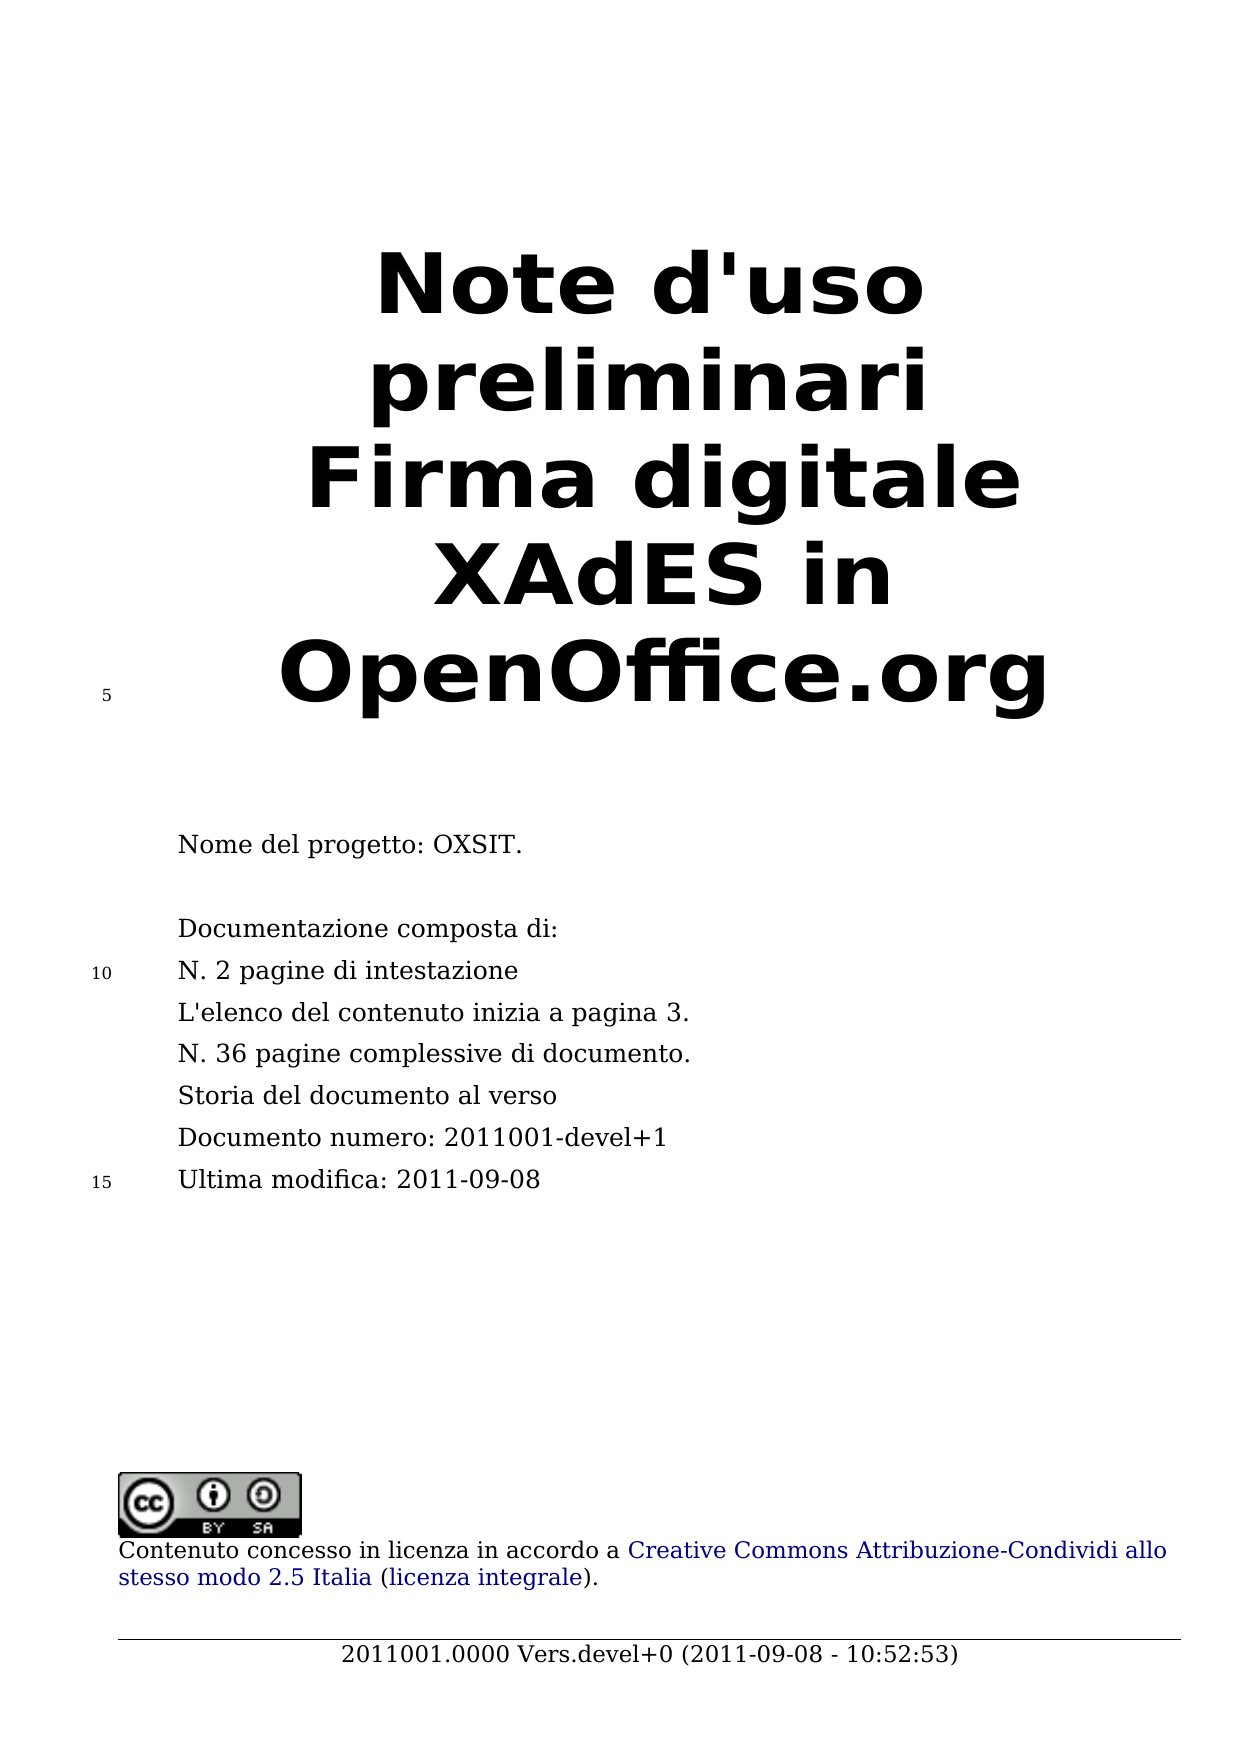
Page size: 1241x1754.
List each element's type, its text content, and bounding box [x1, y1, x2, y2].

text N. 2 pagine di intestazione [177, 956, 1181, 985]
text Nome del progetto: OXSIT. [177, 831, 1181, 860]
picture [118, 1472, 302, 1538]
text Documentazione composta di: [177, 914, 1181, 943]
text Ultima modifica: 2011-09-08 [177, 1165, 1181, 1194]
text L'elenco del contenuto inizia a pagina 3. [177, 998, 1181, 1027]
text N. 34 pagine complessive di documento. [177, 1039, 1181, 1069]
text Contenuto concesso in licenza in accordo a Creative Commons Attribuzione-Condividi allo stesso modo 2.5 Italia (licenza integrale). [118, 1538, 1181, 1591]
text Documento numero: 2011001-devel+1 [177, 1123, 1181, 1152]
list Note d'uso preliminari Firma digitale XAdES in OpenOffice.org [118, 236, 1181, 721]
text Storia del documento al verso [177, 1081, 1181, 1111]
